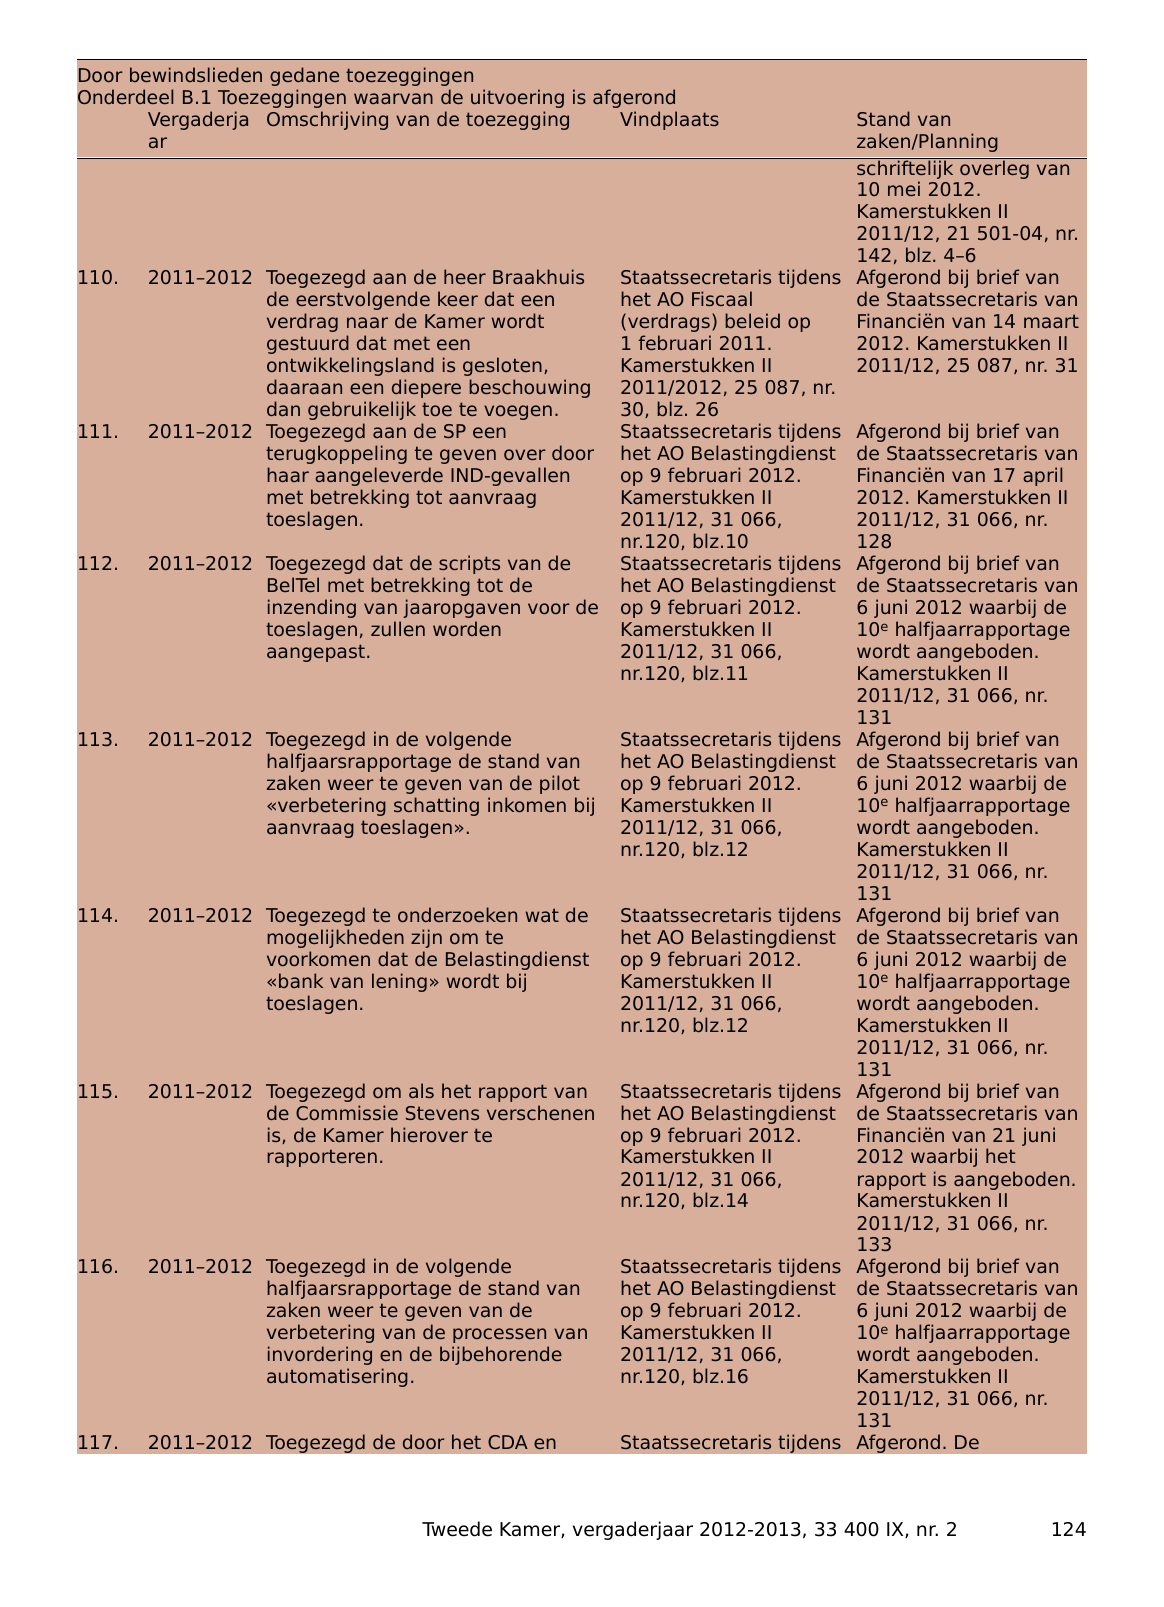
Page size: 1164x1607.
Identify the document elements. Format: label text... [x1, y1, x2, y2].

table_cell 110. [77, 267, 142, 421]
table_cell Omschrijving van de toezegging [260, 109, 614, 157]
table_cell 2011–2012 [142, 1081, 260, 1256]
table_cell Vergaderjaar [142, 109, 260, 157]
table_cell 2011–2012 [142, 905, 260, 1081]
table_cell Staatssecretaris tijdens het AO Fiscaal (verdrags) beleid op 1 februari 2011. Kamerstukken II 2011/2012, 25 087, nr. 30, blz. 26 [614, 267, 850, 421]
table_cell Afgerond bij brief van de Staatssecretaris van Financiën van 14 maart 2012. Kamerstukken II 2011/12, 25 087, nr. 31 [850, 267, 1087, 421]
table_header Door bewindslieden gedane toezeggingen [77, 60, 1087, 87]
table_cell 115. [77, 1081, 142, 1256]
table_cell Staatssecretaris tijdens het AO Belastingdienst op 9 februari 2012. Kamerstukken II 2011/12, 31 066, nr.120, blz.10 [614, 421, 850, 553]
table_cell Toegezegd om als het rapport van de Commissie Stevens verschenen is, de Kamer hierover te rapporteren. [260, 1081, 614, 1256]
table_cell 116. [77, 1256, 142, 1432]
table_cell Onderdeel B.1 Toezeggingen waarvan de uitvoering is afgerond [77, 87, 1087, 109]
table_cell Toegezegd dat de scripts van de BelTel met betrekking tot de inzending van jaaropgaven voor de toeslagen, zullen worden aangepast. [260, 553, 614, 729]
table_cell [614, 159, 850, 267]
table_cell Toegezegd de door het CDA en [260, 1432, 614, 1454]
table_cell [77, 159, 142, 267]
table_cell Staatssecretaris tijdens het AO Belastingdienst op 9 februari 2012. Kamerstukken II 2011/12, 31 066, nr.120, blz.12 [614, 905, 850, 1081]
table_cell Staatssecretaris tijdens het AO Belastingdienst op 9 februari 2012. Kamerstukken II 2011/12, 31 066, nr.120, blz.11 [614, 553, 850, 729]
table_cell 2011–2012 [142, 553, 260, 729]
table_cell Afgerond bij brief van de Staatssecretaris van 6 juni 2012 waarbij de 10e halfjaarrapportage wordt aangeboden. Kamerstukken II 2011/12, 31 066, nr. 131 [850, 553, 1087, 729]
table_cell 114. [77, 905, 142, 1081]
table_cell Afgerond. De [850, 1432, 1087, 1454]
table_cell [260, 159, 614, 267]
table_cell 113. [77, 729, 142, 905]
table_cell Afgerond bij brief van de Staatssecretaris van 6 juni 2012 waarbij de 10e halfjaarrapportage wordt aangeboden. Kamerstukken II 2011/12, 31 066, nr. 131 [850, 1256, 1087, 1432]
table_cell Afgerond bij brief van de Staatssecretaris van 6 juni 2012 waarbij de 10e halfjaarrapportage wordt aangeboden. Kamerstukken II 2011/12, 31 066, nr. 131 [850, 729, 1087, 905]
table_cell 2011–2012 [142, 729, 260, 905]
table_cell 111. [77, 421, 142, 553]
table_cell [77, 109, 142, 157]
table_cell Stand van zaken/Planning [850, 109, 1087, 157]
table_cell 2011–2012 [142, 1432, 260, 1454]
table_cell Afgerond bij brief van de Staatssecretaris van Financiën van 21 juni 2012 waarbij het rapport is aangeboden. Kamerstukken II 2011/12, 31 066, nr. 133 [850, 1081, 1087, 1256]
table_cell Staatssecretaris tijdens het AO Belastingdienst op 9 februari 2012. Kamerstukken II 2011/12, 31 066, nr.120, blz.14 [614, 1081, 850, 1256]
table_cell Toegezegd in de volgende halfjaarsrapportage de stand van zaken weer te geven van de verbetering van de processen van invordering en de bijbehorende automatisering. [260, 1256, 614, 1432]
table_cell 2011–2012 [142, 1256, 260, 1432]
table_cell Toegezegd in de volgende halfjaarsrapportage de stand van zaken weer te geven van de pilot «verbetering schatting inkomen bij aanvraag toeslagen». [260, 729, 614, 905]
table_cell schriftelijk overleg van 10 mei 2012. Kamerstukken II 2011/12, 21 501-04, nr. 142, blz. 4–6 [850, 159, 1087, 267]
table_cell 112. [77, 553, 142, 729]
table_cell Toegezegd aan de heer Braakhuis de eerstvolgende keer dat een verdrag naar de Kamer wordt gestuurd dat met een ontwikkelingsland is gesloten, daaraan een diepere beschouwing dan gebruikelijk toe te voegen. [260, 267, 614, 421]
table_cell Toegezegd te onderzoeken wat de mogelijkheden zijn om te voorkomen dat de Belastingdienst «bank van lening» wordt bij toeslagen. [260, 905, 614, 1081]
table_cell Vindplaats [614, 109, 850, 157]
table_cell Staatssecretaris tijdens het AO Belastingdienst op 9 februari 2012. Kamerstukken II 2011/12, 31 066, nr.120, blz.12 [614, 729, 850, 905]
table_cell 2011–2012 [142, 267, 260, 421]
table_cell 117. [77, 1432, 142, 1454]
table_cell Toegezegd aan de SP een terugkoppeling te geven over door haar aangeleverde IND-gevallen met betrekking tot aanvraag toeslagen. [260, 421, 614, 553]
table_cell Afgerond bij brief van de Staatssecretaris van Financiën van 17 april 2012. Kamerstukken II 2011/12, 31 066, nr. 128 [850, 421, 1087, 553]
table_cell 2011–2012 [142, 421, 260, 553]
table_cell Afgerond bij brief van de Staatssecretaris van 6 juni 2012 waarbij de 10e halfjaarrapportage wordt aangeboden. Kamerstukken II 2011/12, 31 066, nr. 131 [850, 905, 1087, 1081]
table_cell [142, 159, 260, 267]
table_cell Staatssecretaris tijdens [614, 1432, 850, 1454]
table_cell Staatssecretaris tijdens het AO Belastingdienst op 9 februari 2012. Kamerstukken II 2011/12, 31 066, nr.120, blz.16 [614, 1256, 850, 1432]
